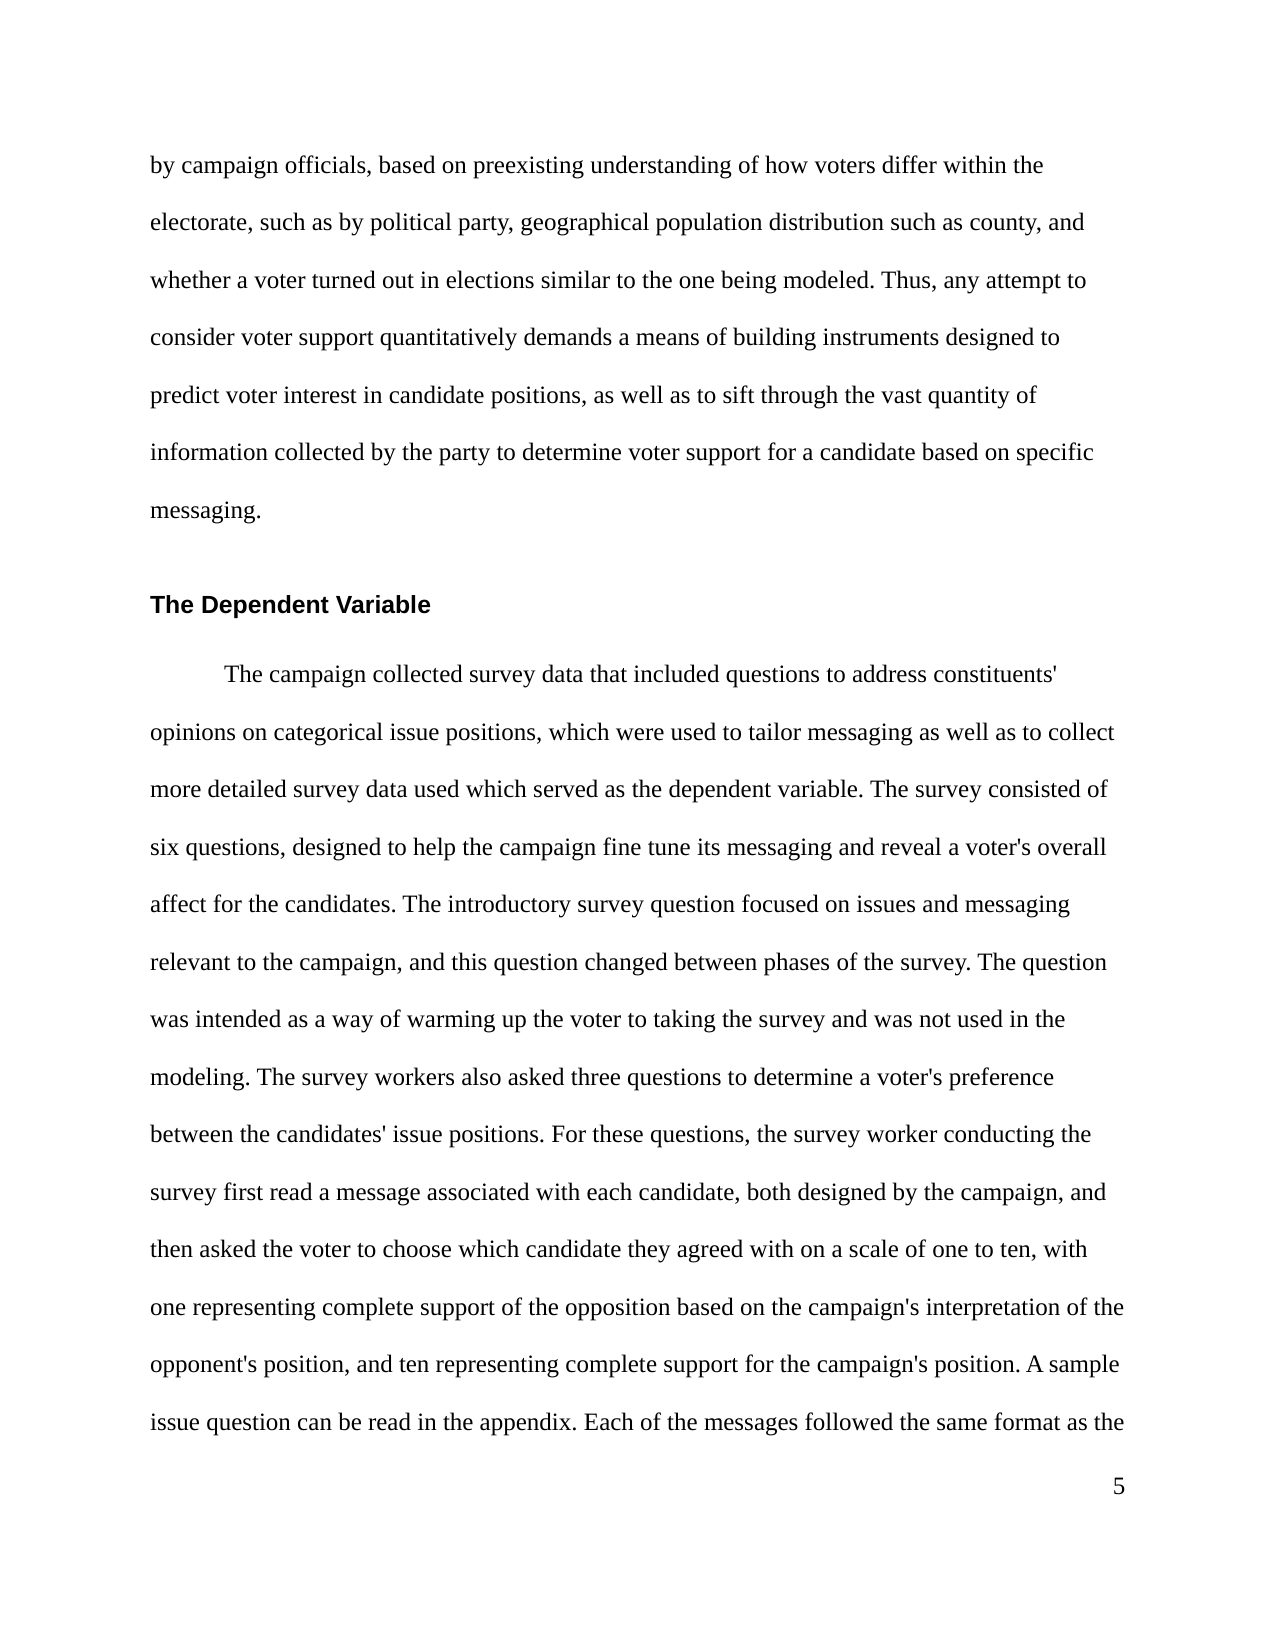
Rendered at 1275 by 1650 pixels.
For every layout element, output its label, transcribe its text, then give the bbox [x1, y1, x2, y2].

text by campaign officials, based on preexisting understanding of how voters differ within the electorate, such as by political party, geographical population distribution such as county, and whether a voter turned out in elections similar to the one being modeled. Thus, any attempt to consider voter support quantitatively demands a means of building instruments designed to predict voter interest in candidate positions, as well as to sift through the vast quantity of information collected by the party to determine voter support for a candidate based on specific messaging. [150, 150, 1125, 524]
text The campaign collected survey data that included questions to address constituents' opinions on categorical issue positions, which were used to tailor messaging as well as to collect more detailed survey data used which served as the dependent variable. The survey consisted of six questions, designed to help the campaign fine tune its messaging and reveal a voter's overall affect for the candidates. The introductory survey question focused on issues and messaging relevant to the campaign, and this question changed between phases of the survey. The question was intended as a way of warming up the voter to taking the survey and was not used in the modeling. The survey workers also asked three questions to determine a voter's preference between the candidates' issue positions. For these questions, the survey worker conducting the survey first read a message associated with each candidate, both designed by the campaign, and then asked the voter to choose which candidate they agreed with on a scale of one to ten, with one representing complete support of the opposition based on the campaign's interpretation of the opponent's position, and ten representing complete support for the campaign's position. A sample issue question can be read in the appendix. Each of the messages followed the same format as the [150, 659, 1125, 1436]
subtitle The Dependent Variable [150, 590, 1125, 618]
